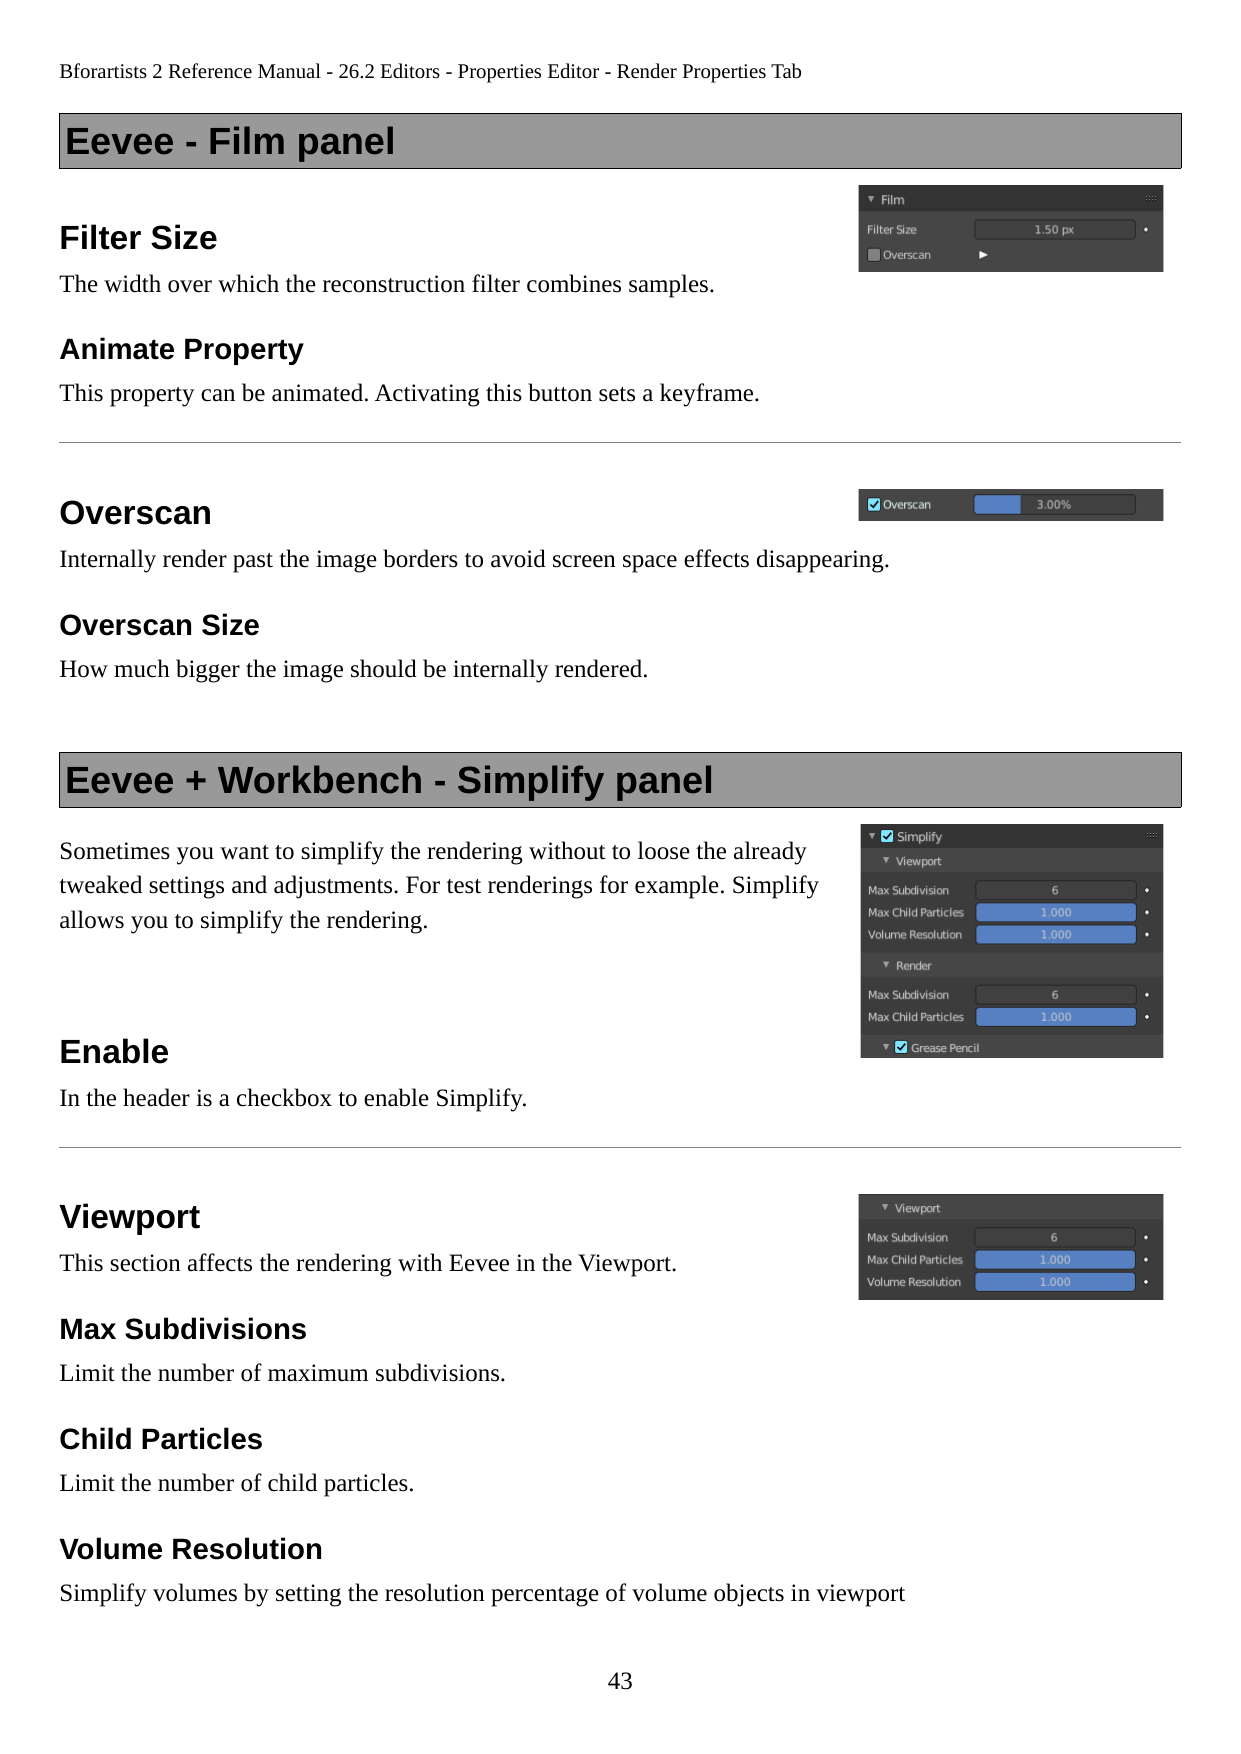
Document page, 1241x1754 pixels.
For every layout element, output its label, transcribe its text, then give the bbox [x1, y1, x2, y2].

text Limit the number of maximum subdivisions. [59, 1358, 1181, 1387]
text This property can be animated. Activating this button sets a keyframe. [59, 378, 1181, 407]
subtitle Viewport [59, 1197, 858, 1236]
subtitle Enable [59, 1032, 1181, 1071]
picture [858, 185, 1164, 272]
subtitle Overscan Size [59, 607, 1181, 641]
subtitle Volume Resolution [59, 1532, 1181, 1566]
subtitle Animate Property [59, 332, 1181, 366]
text Limit the number of child particles. [59, 1468, 1181, 1497]
text The width over which the reconstruction filter combines samples. [59, 269, 1181, 297]
text This section affects the rendering with Eevee in the Viewport. [59, 1248, 858, 1277]
subtitle Filter Size [59, 217, 858, 256]
text Sometimes you want to simplify the rendering without to loose the already tweaked settings and adjustments. For test renderings for example. Simplify allows you to simplify the rendering. [59, 836, 860, 933]
picture [858, 1194, 1164, 1300]
text Internally render past the image borders to avoid screen space effects disappearing. [59, 544, 1181, 572]
subtitle Child Particles [59, 1422, 1181, 1456]
picture [858, 489, 1164, 521]
text How much bigger the image should be internally rendered. [59, 654, 1181, 682]
subtitle [1164, 1197, 1181, 1236]
table_header Eevee - Film panel [60, 114, 1181, 168]
subtitle [1164, 217, 1181, 256]
table_header Eevee + Workbench - Simplify panel [60, 753, 1181, 807]
text In the header is a checkbox to enable Simplify. [59, 1083, 1181, 1112]
subtitle Max Subdivisions [59, 1312, 1181, 1346]
picture [860, 824, 1164, 1058]
text Simplify volumes by setting the resolution percentage of volume objects in viewport [59, 1578, 1181, 1607]
subtitle Overscan [59, 493, 1181, 531]
